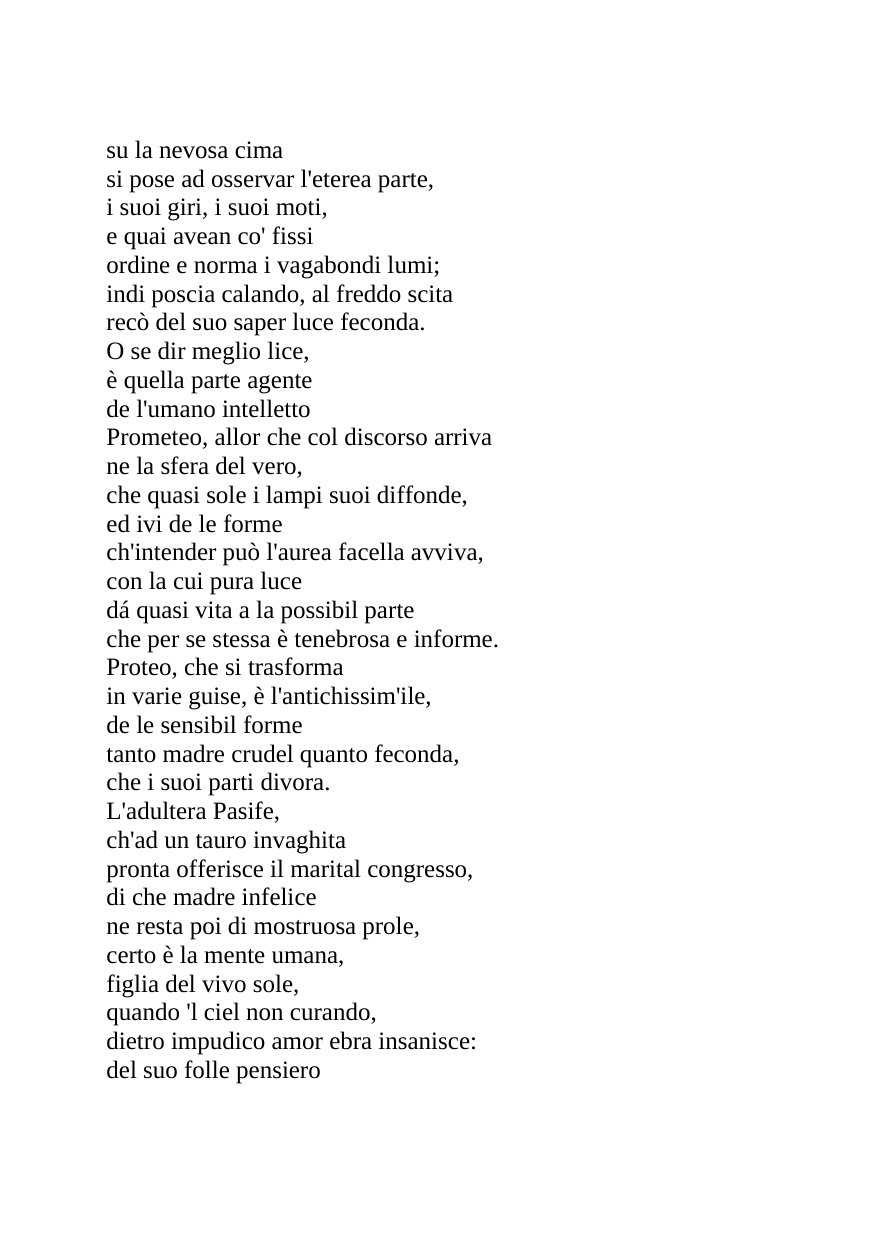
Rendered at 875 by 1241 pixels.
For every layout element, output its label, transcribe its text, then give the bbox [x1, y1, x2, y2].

text ordine e norma i vagabondi lumi; [106, 250, 768, 279]
text che i suoi parti divora. [106, 767, 768, 796]
text ch'intender può l'aurea facella avviva, [106, 537, 768, 566]
text con la cui pura luce [106, 566, 768, 595]
text Prometeo, allor che col discorso arriva [106, 422, 768, 451]
text tanto madre crudel quanto feconda, [106, 739, 768, 767]
text su la nevosa cima [106, 135, 768, 164]
text del suo folle pensiero [106, 1055, 768, 1084]
text quando 'l ciel non curando, [106, 997, 768, 1026]
text ne la sfera del vero, [106, 451, 768, 480]
text O se dir meglio lice, [106, 336, 768, 365]
text di che madre infelice [106, 882, 768, 911]
text de l'umano intelletto [106, 394, 768, 422]
text ed ivi de le forme [106, 509, 768, 537]
text i suoi giri, i suoi moti, [106, 192, 768, 221]
text recò del suo saper luce feconda. [106, 307, 768, 336]
text L'adultera Pasife, [106, 796, 768, 825]
text certo è la mente umana, [106, 940, 768, 969]
text in varie guise, è l'antichissim'ile, [106, 681, 768, 710]
text de le sensibil forme [106, 710, 768, 739]
text si pose ad osservar l'eterea parte, [106, 164, 768, 192]
text figlia del vivo sole, [106, 969, 768, 997]
text indi poscia calando, al freddo scita [106, 279, 768, 307]
text Proteo, che si trasforma [106, 652, 768, 681]
text ch'ad un tauro invaghita [106, 825, 768, 854]
text pronta offerisce il marital congresso, [106, 854, 768, 882]
text dietro impudico amor ebra insanisce: [106, 1026, 768, 1055]
text ne resta poi di mostruosa prole, [106, 911, 768, 940]
text che per se stessa è tenebrosa e informe. [106, 624, 768, 652]
text e quai avean co' fissi [106, 221, 768, 250]
text che quasi sole i lampi suoi diffonde, [106, 480, 768, 509]
text è quella parte agente [106, 365, 768, 394]
text dá quasi vita a la possibil parte [106, 595, 768, 624]
